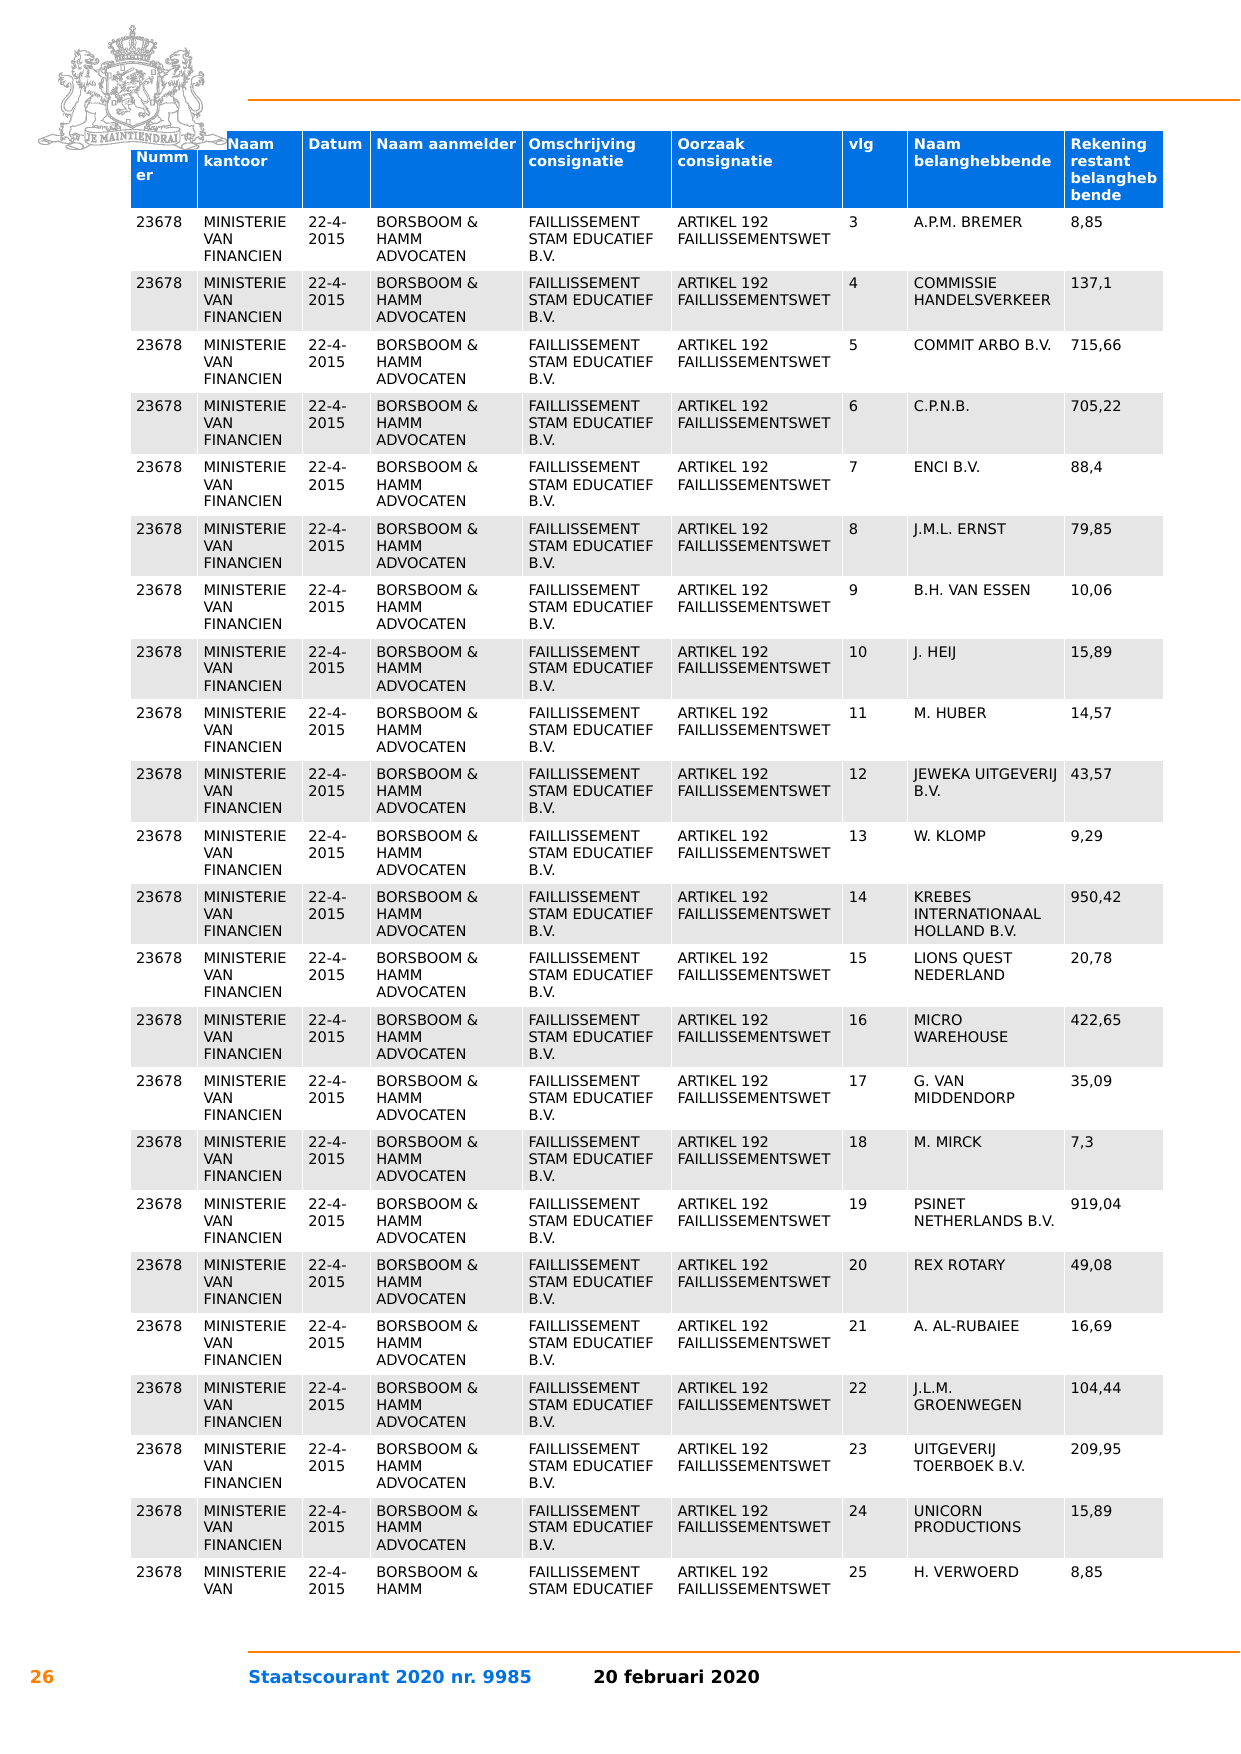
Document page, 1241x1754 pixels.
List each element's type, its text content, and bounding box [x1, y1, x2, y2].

table_cell 22-4-2015 [303, 393, 370, 454]
table_cell MINISTERIE VAN FINANCIEN [198, 1130, 302, 1190]
table_cell 15,89 [1065, 1498, 1163, 1558]
table_cell 13 [843, 823, 907, 883]
table_cell 919,04 [1065, 1191, 1163, 1251]
table_cell 23 [843, 1436, 907, 1497]
table_cell LIONS QUEST NEDERLAND [908, 946, 1064, 1006]
table_cell 950,42 [1065, 884, 1163, 944]
table_cell ARTIKEL 192 FAILLISSEMENTSWET [672, 1191, 842, 1251]
table_cell 23678 [131, 1559, 197, 1602]
table_cell BORSBOOM & HAMM ADVOCATEN [371, 1252, 522, 1313]
table_cell 23678 [131, 271, 197, 331]
table_cell 20,78 [1065, 946, 1163, 1006]
table_cell 22-4-2015 [303, 1436, 370, 1497]
table_cell MINISTERIE VAN FINANCIEN [198, 884, 302, 944]
table_cell B.H. VAN ESSEN [908, 578, 1064, 638]
table_cell 16,69 [1065, 1314, 1163, 1374]
picture [38, 25, 227, 150]
table_cell BORSBOOM & HAMM ADVOCATEN [371, 209, 522, 269]
table_cell BORSBOOM & HAMM ADVOCATEN [371, 332, 522, 392]
table_cell 23678 [131, 639, 197, 699]
table_cell 22-4-2015 [303, 332, 370, 392]
table_cell 22-4-2015 [303, 455, 370, 515]
table_cell 3 [843, 209, 907, 269]
table_cell 20 [843, 1252, 907, 1313]
table_cell 14,57 [1065, 700, 1163, 760]
table_cell 22-4-2015 [303, 1130, 370, 1190]
table_cell MINISTERIE VAN FINANCIEN [198, 1436, 302, 1497]
table_cell FAILLISSEMENT STAM EDUCATIEF B.V. [523, 1498, 671, 1558]
table_header Omschrijving consignatie [523, 131, 671, 208]
table_cell 23678 [131, 393, 197, 454]
table_cell BORSBOOM & HAMM ADVOCATEN [371, 271, 522, 331]
table_cell BORSBOOM & HAMM ADVOCATEN [371, 393, 522, 454]
table_cell ARTIKEL 192 FAILLISSEMENTSWET [672, 1436, 842, 1497]
table_cell ARTIKEL 192 FAILLISSEMENTSWET [672, 761, 842, 822]
table_header Datum [303, 131, 370, 208]
table_cell 22-4-2015 [303, 1068, 370, 1128]
table_header Naam belanghebbende [908, 131, 1064, 208]
table_cell 16 [843, 1007, 907, 1067]
table_cell ARTIKEL 192 FAILLISSEMENTSWET [672, 1252, 842, 1313]
table_cell ARTIKEL 192 FAILLISSEMENTSWET [672, 1375, 842, 1435]
table_cell ARTIKEL 192 FAILLISSEMENTSWET [672, 700, 842, 760]
table_cell W. KLOMP [908, 823, 1064, 883]
table_header Naam kantoor [198, 131, 302, 208]
table_cell 23678 [131, 455, 197, 515]
table_cell FAILLISSEMENT STAM EDUCATIEF B.V. [523, 1436, 671, 1497]
table_cell KREBES INTERNATIONAAL HOLLAND B.V. [908, 884, 1064, 944]
table_cell MINISTERIE VAN FINANCIEN [198, 639, 302, 699]
table_cell 22 [843, 1375, 907, 1435]
table_cell J. HEIJ [908, 639, 1064, 699]
table_cell 4 [843, 271, 907, 331]
table_cell FAILLISSEMENT STAM EDUCATIEF B.V. [523, 823, 671, 883]
table_cell MINISTERIE VAN FINANCIEN [198, 1375, 302, 1435]
table_cell 23678 [131, 884, 197, 944]
table_cell FAILLISSEMENT STAM EDUCATIEF B.V. [523, 271, 671, 331]
table_cell ENCI B.V. [908, 455, 1064, 515]
table_cell 104,44 [1065, 1375, 1163, 1435]
table_cell UITGEVERIJ TOERBOEK B.V. [908, 1436, 1064, 1497]
table_cell 49,08 [1065, 1252, 1163, 1313]
table_cell 8,85 [1065, 1559, 1163, 1602]
table_cell ARTIKEL 192 FAILLISSEMENTSWET [672, 1559, 842, 1602]
table_cell BORSBOOM & HAMM ADVOCATEN [371, 516, 522, 576]
table_cell FAILLISSEMENT STAM EDUCATIEF B.V. [523, 209, 671, 269]
table_cell 23678 [131, 516, 197, 576]
table_cell 22-4-2015 [303, 700, 370, 760]
table_cell FAILLISSEMENT STAM EDUCATIEF B.V. [523, 455, 671, 515]
table_cell MINISTERIE VAN FINANCIEN [198, 946, 302, 1006]
table_cell 22-4-2015 [303, 1191, 370, 1251]
table_cell MICRO WAREHOUSE [908, 1007, 1064, 1067]
table_cell 23678 [131, 1252, 197, 1313]
table_cell PSINET NETHERLANDS B.V. [908, 1191, 1064, 1251]
table_cell FAILLISSEMENT STAM EDUCATIEF B.V. [523, 639, 671, 699]
table_cell FAILLISSEMENT STAM EDUCATIEF B.V. [523, 393, 671, 454]
table_cell MINISTERIE VAN FINANCIEN [198, 578, 302, 638]
table_cell MINISTERIE VAN [198, 1559, 302, 1602]
table_cell MINISTERIE VAN FINANCIEN [198, 1191, 302, 1251]
table_cell FAILLISSEMENT STAM EDUCATIEF B.V. [523, 1007, 671, 1067]
table_cell ARTIKEL 192 FAILLISSEMENTSWET [672, 884, 842, 944]
table_cell 705,22 [1065, 393, 1163, 454]
table_cell FAILLISSEMENT STAM EDUCATIEF B.V. [523, 946, 671, 1006]
table_cell 23678 [131, 1375, 197, 1435]
table_cell 22-4-2015 [303, 1498, 370, 1558]
table_cell BORSBOOM & HAMM ADVOCATEN [371, 823, 522, 883]
table_cell 12 [843, 761, 907, 822]
table_cell MINISTERIE VAN FINANCIEN [198, 271, 302, 331]
table_cell MINISTERIE VAN FINANCIEN [198, 332, 302, 392]
table_cell BORSBOOM & HAMM ADVOCATEN [371, 1314, 522, 1374]
table_header Naam aanmelder [371, 131, 522, 208]
table_cell FAILLISSEMENT STAM EDUCATIEF B.V. [523, 700, 671, 760]
table_cell 23678 [131, 578, 197, 638]
table_cell 8 [843, 516, 907, 576]
table_cell 10,06 [1065, 578, 1163, 638]
table_cell M. MIRCK [908, 1130, 1064, 1190]
table_cell BORSBOOM & HAMM ADVOCATEN [371, 1068, 522, 1128]
table_cell ARTIKEL 192 FAILLISSEMENTSWET [672, 578, 842, 638]
table_cell 14 [843, 884, 907, 944]
table_cell FAILLISSEMENT STAM EDUCATIEF B.V. [523, 332, 671, 392]
table_cell J.L.M. GROENWEGEN [908, 1375, 1064, 1435]
table_cell ARTIKEL 192 FAILLISSEMENTSWET [672, 1314, 842, 1374]
table_cell 23678 [131, 1068, 197, 1128]
table_cell UNICORN PRODUCTIONS [908, 1498, 1064, 1558]
table_cell 22-4-2015 [303, 1007, 370, 1067]
table_cell JEWEKA UITGEVERIJ B.V. [908, 761, 1064, 822]
table_cell 22-4-2015 [303, 884, 370, 944]
table_cell ARTIKEL 192 FAILLISSEMENTSWET [672, 1007, 842, 1067]
table_cell FAILLISSEMENT STAM EDUCATIEF B.V. [523, 578, 671, 638]
table_cell 24 [843, 1498, 907, 1558]
table_cell BORSBOOM & HAMM ADVOCATEN [371, 1007, 522, 1067]
table_cell 209,95 [1065, 1436, 1163, 1497]
table_cell 22-4-2015 [303, 578, 370, 638]
table_cell MINISTERIE VAN FINANCIEN [198, 761, 302, 822]
table_cell 6 [843, 393, 907, 454]
table_cell 715,66 [1065, 332, 1163, 392]
table_cell 137,1 [1065, 271, 1163, 331]
table_cell 35,09 [1065, 1068, 1163, 1128]
table_cell MINISTERIE VAN FINANCIEN [198, 209, 302, 269]
table_cell FAILLISSEMENT STAM EDUCATIEF B.V. [523, 1068, 671, 1128]
table_cell FAILLISSEMENT STAM EDUCATIEF B.V. [523, 516, 671, 576]
table_cell 10 [843, 639, 907, 699]
table_cell MINISTERIE VAN FINANCIEN [198, 1314, 302, 1374]
table_cell 25 [843, 1559, 907, 1602]
table_cell BORSBOOM & HAMM ADVOCATEN [371, 1436, 522, 1497]
table_cell H. VERWOERD [908, 1559, 1064, 1602]
table_cell MINISTERIE VAN FINANCIEN [198, 455, 302, 515]
table_cell BORSBOOM & HAMM ADVOCATEN [371, 578, 522, 638]
table_cell ARTIKEL 192 FAILLISSEMENTSWET [672, 209, 842, 269]
table_cell ARTIKEL 192 FAILLISSEMENTSWET [672, 393, 842, 454]
table_cell 15 [843, 946, 907, 1006]
table_cell MINISTERIE VAN FINANCIEN [198, 823, 302, 883]
table_cell 22-4-2015 [303, 1314, 370, 1374]
table_cell ARTIKEL 192 FAILLISSEMENTSWET [672, 1498, 842, 1558]
table_cell G. VAN MIDDENDORP [908, 1068, 1064, 1128]
table_cell 17 [843, 1068, 907, 1128]
table_cell FAILLISSEMENT STAM EDUCATIEF B.V. [523, 1252, 671, 1313]
table_cell 21 [843, 1314, 907, 1374]
table_cell M. HUBER [908, 700, 1064, 760]
table_header Nummer [131, 150, 197, 208]
table_cell FAILLISSEMENT STAM EDUCATIEF [523, 1559, 671, 1602]
table_cell BORSBOOM & HAMM ADVOCATEN [371, 946, 522, 1006]
table_cell 23678 [131, 1436, 197, 1497]
table_cell 23678 [131, 700, 197, 760]
table_cell ARTIKEL 192 FAILLISSEMENTSWET [672, 1068, 842, 1128]
table_cell 23678 [131, 209, 197, 269]
table_cell 23678 [131, 823, 197, 883]
table_cell BORSBOOM & HAMM ADVOCATEN [371, 639, 522, 699]
table_cell BORSBOOM & HAMM ADVOCATEN [371, 884, 522, 944]
table_cell FAILLISSEMENT STAM EDUCATIEF B.V. [523, 884, 671, 944]
table_cell MINISTERIE VAN FINANCIEN [198, 393, 302, 454]
table_cell MINISTERIE VAN FINANCIEN [198, 1007, 302, 1067]
table_cell 22-4-2015 [303, 209, 370, 269]
table_cell 11 [843, 700, 907, 760]
table_cell 22-4-2015 [303, 1375, 370, 1435]
table_cell FAILLISSEMENT STAM EDUCATIEF B.V. [523, 1130, 671, 1190]
table_header vlg [843, 131, 907, 208]
table_cell 88,4 [1065, 455, 1163, 515]
table_cell ARTIKEL 192 FAILLISSEMENTSWET [672, 332, 842, 392]
table_cell BORSBOOM & HAMM ADVOCATEN [371, 761, 522, 822]
table_cell 18 [843, 1130, 907, 1190]
table_cell 9 [843, 578, 907, 638]
table_cell 23678 [131, 1498, 197, 1558]
table_cell 7,3 [1065, 1130, 1163, 1190]
table_cell BORSBOOM & HAMM ADVOCATEN [371, 1498, 522, 1558]
table_cell 22-4-2015 [303, 1559, 370, 1602]
table_cell 43,57 [1065, 761, 1163, 822]
table_cell ARTIKEL 192 FAILLISSEMENTSWET [672, 1130, 842, 1190]
table_cell MINISTERIE VAN FINANCIEN [198, 1068, 302, 1128]
table_cell BORSBOOM & HAMM ADVOCATEN [371, 1191, 522, 1251]
table_cell 422,65 [1065, 1007, 1163, 1067]
table_cell 23678 [131, 1314, 197, 1374]
table_cell FAILLISSEMENT STAM EDUCATIEF B.V. [523, 1375, 671, 1435]
table_cell 23678 [131, 1130, 197, 1190]
table_cell 22-4-2015 [303, 1252, 370, 1313]
table_cell ARTIKEL 192 FAILLISSEMENTSWET [672, 639, 842, 699]
table_cell 23678 [131, 946, 197, 1006]
table_cell 22-4-2015 [303, 823, 370, 883]
table_cell 23678 [131, 1007, 197, 1067]
table_cell BORSBOOM & HAMM [371, 1559, 522, 1602]
table_cell A. AL-RUBAIEE [908, 1314, 1064, 1374]
table_cell 7 [843, 455, 907, 515]
table_cell COMMISSIE HANDELSVERKEER [908, 271, 1064, 331]
table_cell ARTIKEL 192 FAILLISSEMENTSWET [672, 823, 842, 883]
table_header Rekening restant belanghebbende [1065, 131, 1163, 208]
table_cell 79,85 [1065, 516, 1163, 576]
table_cell A.P.M. BREMER [908, 209, 1064, 269]
table_cell MINISTERIE VAN FINANCIEN [198, 700, 302, 760]
table_cell BORSBOOM & HAMM ADVOCATEN [371, 700, 522, 760]
table_cell C.P.N.B. [908, 393, 1064, 454]
table_cell 22-4-2015 [303, 639, 370, 699]
table_cell MINISTERIE VAN FINANCIEN [198, 1252, 302, 1313]
table_cell FAILLISSEMENT STAM EDUCATIEF B.V. [523, 761, 671, 822]
table_cell 22-4-2015 [303, 516, 370, 576]
table_cell BORSBOOM & HAMM ADVOCATEN [371, 1130, 522, 1190]
table_header Oorzaak consignatie [672, 131, 842, 208]
table_cell MINISTERIE VAN FINANCIEN [198, 1498, 302, 1558]
table_cell FAILLISSEMENT STAM EDUCATIEF B.V. [523, 1314, 671, 1374]
table_cell REX ROTARY [908, 1252, 1064, 1313]
table_cell 15,89 [1065, 639, 1163, 699]
table_cell 9,29 [1065, 823, 1163, 883]
table_cell 22-4-2015 [303, 761, 370, 822]
table_cell 19 [843, 1191, 907, 1251]
table_cell ARTIKEL 192 FAILLISSEMENTSWET [672, 455, 842, 515]
table_cell FAILLISSEMENT STAM EDUCATIEF B.V. [523, 1191, 671, 1251]
table_cell 8,85 [1065, 209, 1163, 269]
table_cell 22-4-2015 [303, 946, 370, 1006]
table_cell 22-4-2015 [303, 271, 370, 331]
table_cell MINISTERIE VAN FINANCIEN [198, 516, 302, 576]
table_cell 23678 [131, 1191, 197, 1251]
table_cell 5 [843, 332, 907, 392]
table_cell ARTIKEL 192 FAILLISSEMENTSWET [672, 271, 842, 331]
table_cell ARTIKEL 192 FAILLISSEMENTSWET [672, 516, 842, 576]
table_cell 23678 [131, 332, 197, 392]
table_cell COMMIT ARBO B.V. [908, 332, 1064, 392]
table_cell BORSBOOM & HAMM ADVOCATEN [371, 455, 522, 515]
table_cell J.M.L. ERNST [908, 516, 1064, 576]
table_cell ARTIKEL 192 FAILLISSEMENTSWET [672, 946, 842, 1006]
table_cell BORSBOOM & HAMM ADVOCATEN [371, 1375, 522, 1435]
table_cell 23678 [131, 761, 197, 822]
